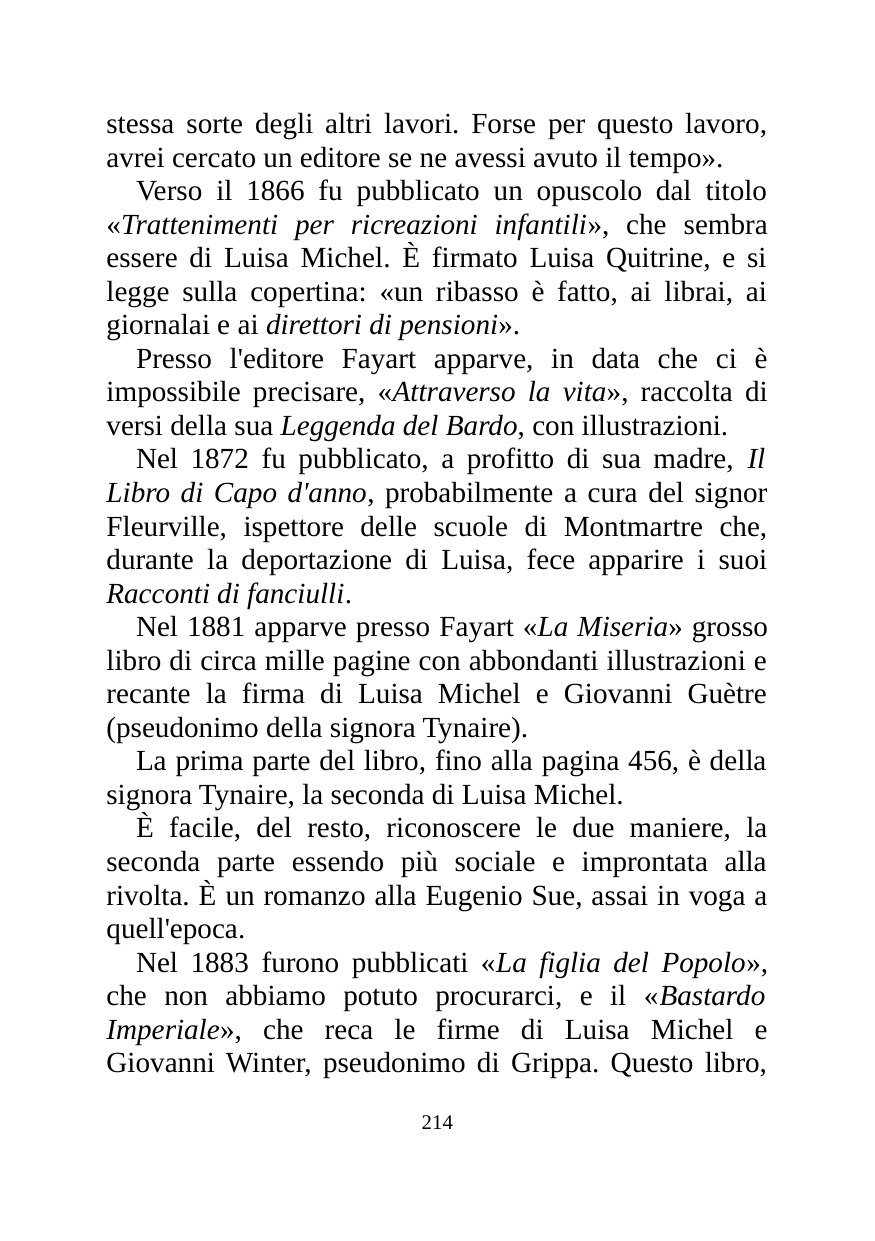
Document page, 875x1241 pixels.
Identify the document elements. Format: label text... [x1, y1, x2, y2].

text Verso il 1866 fu pubblicato un opuscolo dal titolo «Trattenimenti per ricreazioni infantili», che sembra essere di Luisa Michel. È firmato Luisa Quitrine, e si legge sulla copertina: «un ribasso è fatto, ai librai, ai giornalai e ai direttori di pensioni». [106, 173, 768, 341]
text Presso l'editore Fayart apparve, in data che ci è impossibile precisare, «Attraverso la vita», raccolta di versi della sua Leggenda del Bardo, con illustrazioni. [106, 341, 768, 442]
text Nel 1881 apparve presso Fayart «La Miseria» grosso libro di circa mille pagine con abbondanti illustrazioni e recante la firma di Luisa Michel e Giovanni Guètre (pseudonimo della signora Tynaire). [106, 609, 768, 743]
text Nel 1872 fu pubblicato, a profitto di sua madre, Il Libro di Capo d'anno, probabilmente a cura del signor Fleurville, ispettore delle scuole di Montmartre che, durante la deportazione di Luisa, fece apparire i suoi Racconti di fanciulli. [106, 442, 768, 609]
text La prima parte del libro, fino alla pagina 456, è della signora Tynaire, la seconda di Luisa Michel. [106, 743, 768, 811]
text stessa sorte degli altri lavori. Forse per questo lavoro, avrei cercato un editore se ne avessi avuto il tempo». [106, 106, 768, 173]
text È facile, del resto, riconoscere le due maniere, la seconda parte essendo più sociale e improntata alla rivolta. È un romanzo alla Eugenio Sue, assai in voga a quell'epoca. [106, 811, 768, 945]
text Nel 1883 furono pubblicati «La figlia del Popolo», che non abbiamo potuto procurarci, e il «Bastardo Imperiale», che reca le firme di Luisa Michel e Giovanni Winter, pseudonimo di Grippa. Questo libro, [106, 945, 768, 1079]
